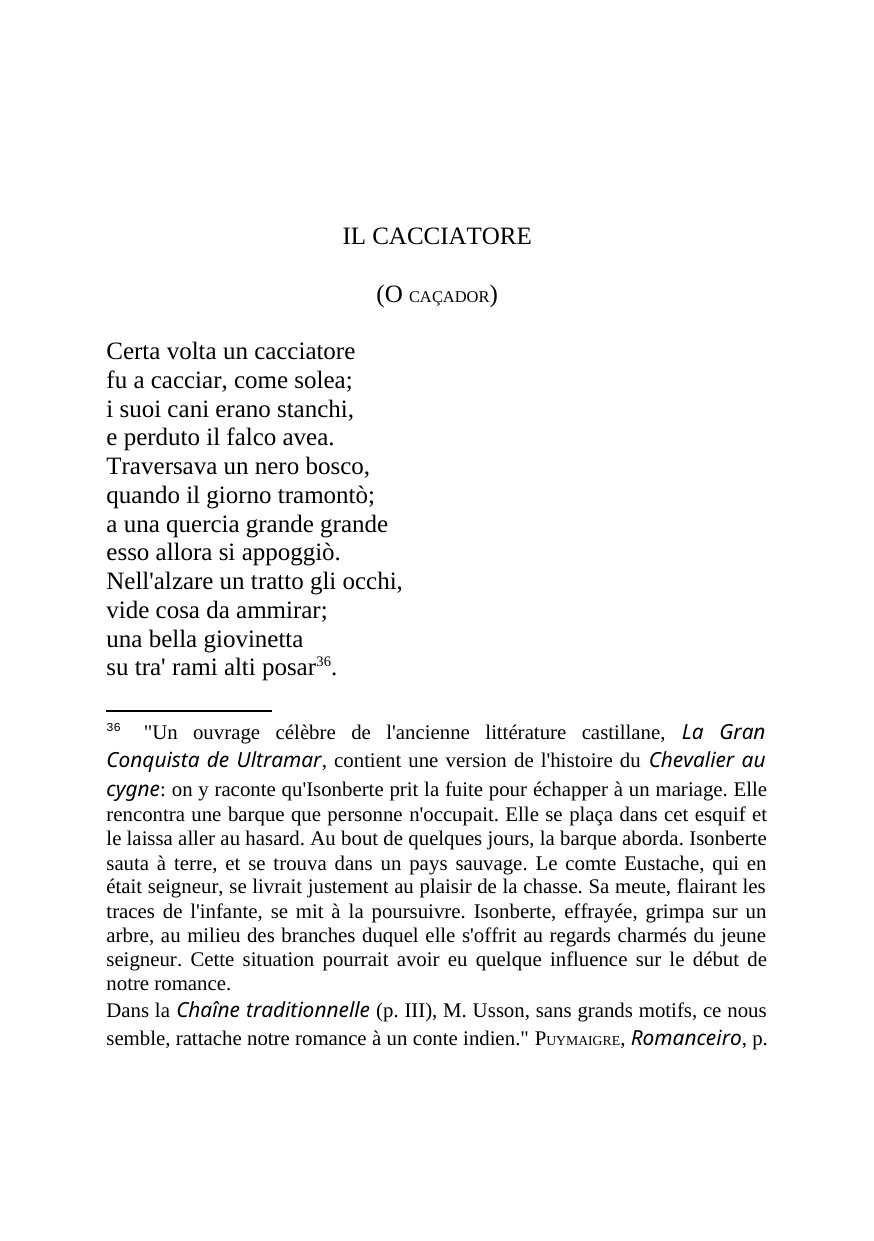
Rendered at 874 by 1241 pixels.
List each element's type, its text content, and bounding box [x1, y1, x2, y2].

text Certa volta un cacciatore [106, 336, 768, 365]
text i suoi cani erano stanchi, [106, 394, 768, 422]
text vide cosa da ammirar; [106, 595, 768, 624]
text quando il giorno tramontò; [106, 480, 768, 509]
text a una quercia grande grande [106, 509, 768, 537]
text "Un ouvrage célèbre de l'ancienne littérature castillane, La Gran Conquista de Ultramar, contient une version de l'histoire du Chevalier au cygne: on y raconte qu'Isonberte prit la fuite pour échapper à un mariage. Elle rencontra une barque que personne n'occupait. Elle se plaça dans cet esquif et le laissa aller au hasard. Au bout de quelques jours, la barque aborda. Isonberte sauta à terre, et se trouva dans un pays sauvage. Le comte Eustache, qui en était seigneur, se livrait justement au plaisir de la chasse. Sa meute, flairant les traces de l'infante, se mit à la poursuivre. Isonberte, effrayée, grimpa sur un arbre, au milieu des branches duquel elle s'offrit au regards charmés du jeune seigneur. Cette situation pourrait avoir eu quelque influence sur le début de notre romance. [106, 717, 768, 995]
text su tra' rami alti posar. [106, 652, 768, 681]
text esso allora si appoggiò. [106, 537, 768, 566]
text IL CACCIATORE [106, 221, 768, 250]
text una bella giovinetta [106, 624, 768, 652]
text (O caçador) [106, 279, 768, 307]
text fu a cacciar, come solea; [106, 365, 768, 394]
text Dans la Chaîne traditionnelle (p. III), M. Usson, sans grands motifs, ce nous semble, rattache notre romance à un conte indien." Puymaigre, Romanceiro, p. [106, 995, 768, 1052]
text Nell'alzare un tratto gli occhi, [106, 566, 768, 595]
text e perduto il falco avea. [106, 422, 768, 451]
text Traversava un nero bosco, [106, 451, 768, 480]
